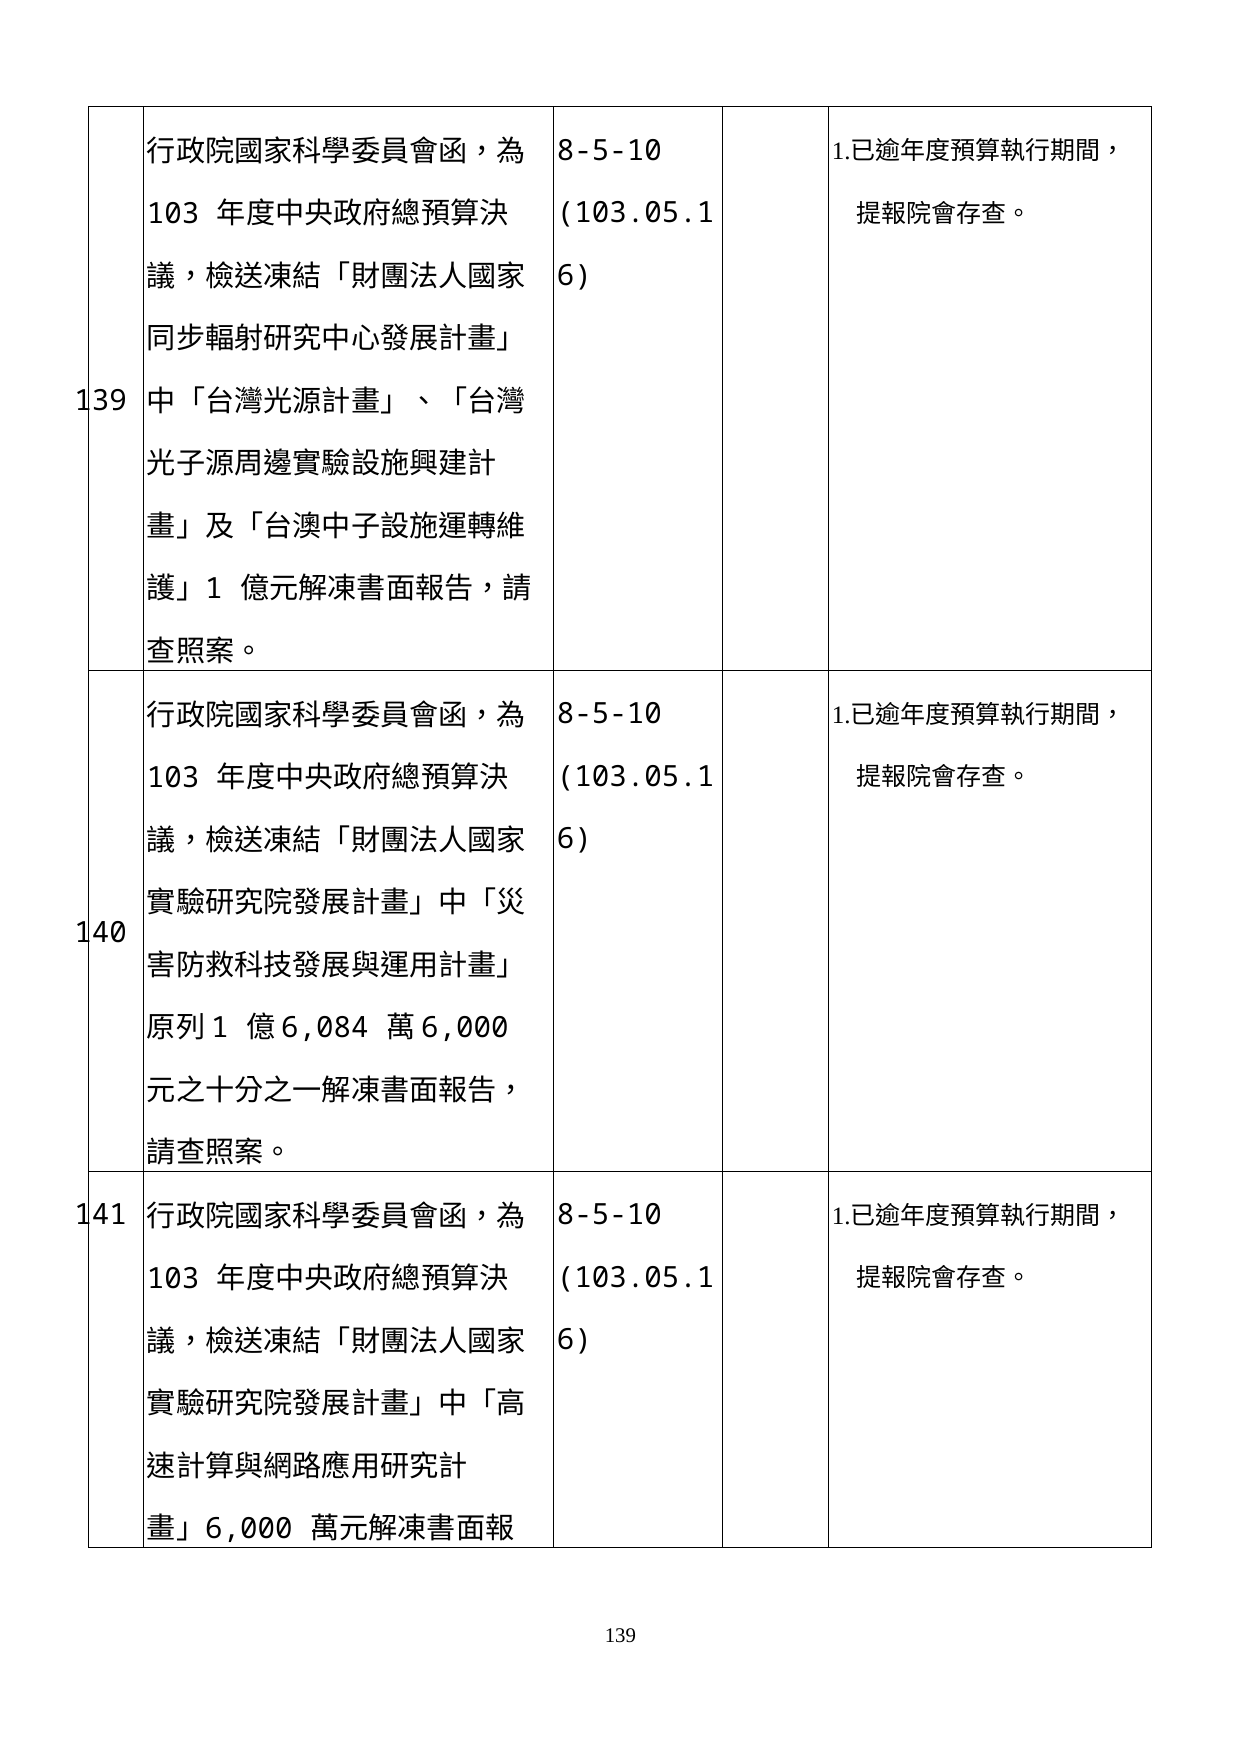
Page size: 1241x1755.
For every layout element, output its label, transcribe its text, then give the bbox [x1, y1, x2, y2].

table_cell [723, 107, 828, 669]
table_cell 8-5-10 (103.05.16) [554, 671, 722, 1171]
table_cell [723, 671, 828, 1171]
table_cell 1.已逾年度預算執行期間，提報院會存查。 [829, 107, 1151, 669]
table_cell 行政院國家科學委員會函，為103 年度中央政府總預算決議，檢送凍結「財團法人國家同步輻射研究中心發展計畫」中「台灣光源計畫」、「台灣光子源周邊實驗設施興建計畫」及「台澳中子設施運轉維護」1 億元解凍書面報告，請查照案。 [144, 107, 553, 669]
table_cell [723, 1172, 828, 1547]
table_cell [89, 1172, 143, 1547]
table_cell 行政院國家科學委員會函，為103 年度中央政府總預算決議，檢送凍結「財團法人國家實驗研究院發展計畫」中「災害防救科技發展與運用計畫」原列1 億6,084 萬6,000 元之十分之一解凍書面報告，請查照案。 [144, 671, 553, 1171]
table_cell 1.已逾年度預算執行期間，提報院會存查。 [829, 671, 1151, 1171]
table_cell [89, 107, 143, 669]
table_cell 1.已逾年度預算執行期間，提報院會存查。 [829, 1172, 1151, 1547]
table_cell 8-5-10 (103.05.16) [554, 1172, 722, 1547]
table_cell [89, 671, 143, 1171]
table_cell 行政院國家科學委員會函，為103 年度中央政府總預算決議，檢送凍結「財團法人國家實驗研究院發展計畫」中「高速計算與網路應用研究計畫」6,000 萬元解凍書面報 [144, 1172, 553, 1547]
table_cell 8-5-10 (103.05.16) [554, 107, 722, 669]
